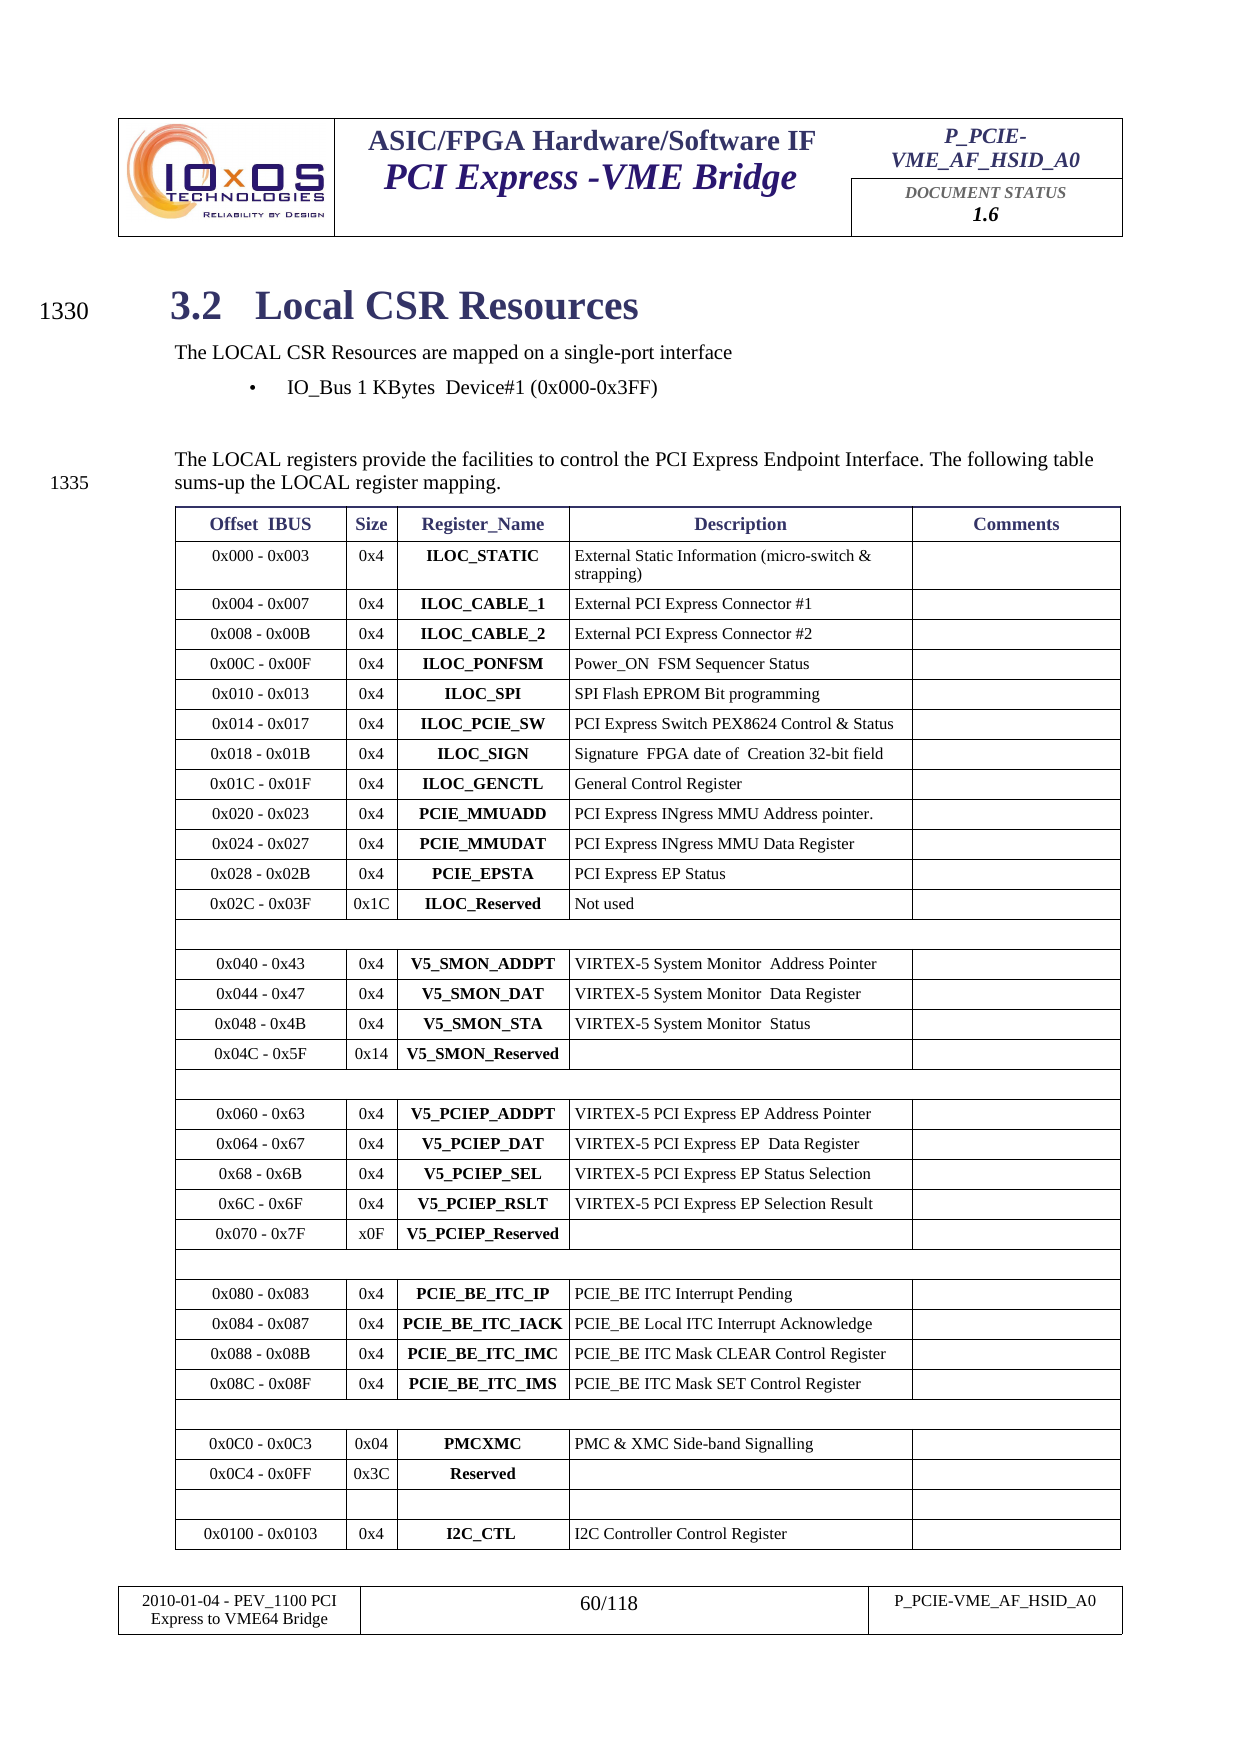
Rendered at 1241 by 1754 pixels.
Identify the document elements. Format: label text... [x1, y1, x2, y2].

table_cell 0x0C0 - 0x0C3 [176, 1430, 346, 1459]
table_cell 0x0100 - 0x0103 [176, 1520, 346, 1549]
table_cell VIRTEX-5 System Monitor Address Pointer [570, 950, 912, 979]
table_cell 0x040 - 0x43 [176, 950, 346, 979]
table_cell PCIE_MMUADD [398, 800, 569, 829]
table_cell 0x4 [347, 740, 397, 769]
table_cell [913, 1190, 1120, 1219]
table_cell 0x4 [347, 800, 397, 829]
table_cell PCIE_BE_ITC_IMS [398, 1370, 569, 1399]
table_cell PMCXMC [398, 1430, 569, 1459]
table_cell 0x0C4 - 0x0FF [176, 1460, 346, 1489]
table_cell 0x4 [347, 1280, 397, 1309]
table_cell V5_SMON_ADDPT [398, 950, 569, 979]
table_cell PMC & XMC Side-band Signalling [570, 1430, 912, 1459]
table_header Offset IBUS [176, 508, 346, 541]
table_cell VIRTEX-5 PCI Express EP Selection Result [570, 1190, 912, 1219]
table_cell General Control Register [570, 770, 912, 799]
table_cell 0x000 - 0x003 [176, 542, 346, 589]
table_cell V5_SMON_Reserved [398, 1040, 569, 1069]
table_cell 0x04 [347, 1430, 397, 1459]
table_cell x0F [347, 1220, 397, 1249]
table_cell [913, 710, 1120, 739]
table_cell 0x6C - 0x6F [176, 1190, 346, 1219]
table_cell PCI Express EP Status [570, 860, 912, 889]
table_cell PCIE_EPSTA [398, 860, 569, 889]
table_header Description [570, 508, 912, 541]
table_cell V5_PCIEP_RSLT [398, 1190, 569, 1219]
table_header Comments [913, 508, 1120, 541]
table_cell VIRTEX-5 System Monitor Status [570, 1010, 912, 1039]
subtitle Local CSR Resources [159, 282, 1122, 328]
table_cell SPI Flash EPROM Bit programming [570, 680, 912, 709]
table_cell 0x4 [347, 590, 397, 619]
table_cell [913, 800, 1120, 829]
table_cell [176, 1400, 1120, 1429]
table_cell 0x4 [347, 620, 397, 649]
table_cell Power_ON FSM Sequencer Status [570, 650, 912, 679]
table_cell [347, 1490, 397, 1519]
table_cell ILOC_STATIC [398, 542, 569, 589]
table_header Register_Name [398, 508, 569, 541]
table_cell I2C Controller Control Register [570, 1520, 912, 1549]
table_cell [913, 1040, 1120, 1069]
table_cell 0x4 [347, 830, 397, 859]
table_cell 0x4 [347, 1100, 397, 1129]
table_cell [913, 1280, 1120, 1309]
table_cell PCIE_BE ITC Interrupt Pending [570, 1280, 912, 1309]
table_cell [398, 1490, 569, 1519]
table_cell [570, 1460, 912, 1489]
table_cell 0x070 - 0x7F [176, 1220, 346, 1249]
table_cell [913, 1430, 1120, 1459]
table_cell VIRTEX-5 PCI Express EP Status Selection [570, 1160, 912, 1189]
table_cell [913, 1310, 1120, 1339]
table_cell PCIE_BE_ITC_IP [398, 1280, 569, 1309]
table_cell 0x4 [347, 1160, 397, 1189]
table_cell 0x3C [347, 1460, 397, 1489]
table_cell PCI Express INgress MMU Address pointer. [570, 800, 912, 829]
table_cell 0x4 [347, 542, 397, 589]
table_cell 0x010 - 0x013 [176, 680, 346, 709]
table_cell VIRTEX-5 PCI Express EP Address Pointer [570, 1100, 912, 1129]
table_cell PCIE_BE Local ITC Interrupt Acknowledge [570, 1310, 912, 1339]
table_cell 0x4 [347, 650, 397, 679]
table_cell 0x4 [347, 680, 397, 709]
table_cell 0x088 - 0x08B [176, 1340, 346, 1369]
table_cell ILOC_PONFSM [398, 650, 569, 679]
table_cell Reserved [398, 1460, 569, 1489]
table_cell ILOC_PCIE_SW [398, 710, 569, 739]
table_cell [913, 542, 1120, 589]
table_cell ILOC_GENCTL [398, 770, 569, 799]
table_cell [913, 1130, 1120, 1159]
table_cell 0x024 - 0x027 [176, 830, 346, 859]
table_cell 0x044 - 0x47 [176, 980, 346, 1009]
table_cell 0x14 [347, 1040, 397, 1069]
table_cell [913, 590, 1120, 619]
picture [125, 123, 326, 222]
table_cell PCI Express INgress MMU Data Register [570, 830, 912, 859]
table_cell [913, 1520, 1120, 1549]
table_cell [913, 620, 1120, 649]
table_cell VIRTEX-5 PCI Express EP Data Register [570, 1130, 912, 1159]
table_cell 0x4 [347, 1130, 397, 1159]
table_cell 0x084 - 0x087 [176, 1310, 346, 1339]
table_cell 0x4 [347, 1340, 397, 1369]
table_cell 0x4 [347, 980, 397, 1009]
table_cell External Static Information (micro-switch & strapping) [570, 542, 912, 589]
table_cell [913, 650, 1120, 679]
table_cell [913, 1100, 1120, 1129]
table_cell [913, 860, 1120, 889]
table_cell 0x4 [347, 710, 397, 739]
table_cell 0x4 [347, 1370, 397, 1399]
table_cell 0x008 - 0x00B [176, 620, 346, 649]
table_cell ILOC_Reserved [398, 890, 569, 919]
table_cell ILOC_CABLE_2 [398, 620, 569, 649]
table_cell [913, 1460, 1120, 1489]
table_cell [176, 1250, 1120, 1279]
table_cell [913, 1010, 1120, 1039]
table_cell 0x048 - 0x4B [176, 1010, 346, 1039]
table_cell 0x1C [347, 890, 397, 919]
table_cell [913, 950, 1120, 979]
table_cell V5_PCIEP_SEL [398, 1160, 569, 1189]
table_cell 0x4 [347, 860, 397, 889]
table_cell PCIE_MMUDAT [398, 830, 569, 859]
table_cell 0x01C - 0x01F [176, 770, 346, 799]
table_cell [570, 1040, 912, 1069]
table_cell [913, 1160, 1120, 1189]
table_cell 0x028 - 0x02B [176, 860, 346, 889]
table_cell 0x4 [347, 1520, 397, 1549]
table_cell 0x4 [347, 770, 397, 799]
table_cell 0x018 - 0x01B [176, 740, 346, 769]
table_cell [913, 1490, 1120, 1519]
table_cell [570, 1490, 912, 1519]
table_cell PCI Express Switch PEX8624 Control & Status [570, 710, 912, 739]
table_cell PCIE_BE_ITC_IMC [398, 1340, 569, 1369]
table_cell 0x064 - 0x67 [176, 1130, 346, 1159]
table_cell Not used [570, 890, 912, 919]
table_cell [176, 1490, 346, 1519]
table_cell External PCI Express Connector #2 [570, 620, 912, 649]
table_header Size [347, 508, 397, 541]
table_cell V5_SMON_DAT [398, 980, 569, 1009]
table_cell [913, 1220, 1120, 1249]
table_cell 0x014 - 0x017 [176, 710, 346, 739]
table_cell [913, 1370, 1120, 1399]
table_cell 0x02C - 0x03F [176, 890, 346, 919]
table_cell 0x4 [347, 950, 397, 979]
table_cell 0x00C - 0x00F [176, 650, 346, 679]
table_cell [913, 830, 1120, 859]
table_cell I2C_CTL [398, 1520, 569, 1549]
table_cell VIRTEX-5 System Monitor Data Register [570, 980, 912, 1009]
table_cell PCIE_BE_ITC_IACK [398, 1310, 569, 1339]
table_cell 0x060 - 0x63 [176, 1100, 346, 1129]
table_cell [913, 680, 1120, 709]
table_cell 0x4 [347, 1010, 397, 1039]
table_cell [570, 1220, 912, 1249]
table_cell V5_PCIEP_DAT [398, 1130, 569, 1159]
table_cell 0x020 - 0x023 [176, 800, 346, 829]
table_cell [913, 740, 1120, 769]
table_cell 0x68 - 0x6B [176, 1160, 346, 1189]
table_cell 0x080 - 0x083 [176, 1280, 346, 1309]
table_cell [913, 890, 1120, 919]
table_cell ILOC_CABLE_1 [398, 590, 569, 619]
table_cell [913, 980, 1120, 1009]
table_cell V5_PCIEP_ADDPT [398, 1100, 569, 1129]
table_cell [176, 920, 1120, 949]
text The LOCAL registers provide the facilities to control the PCI Express Endpoint Interface. The following table sums-up the LOCAL register mapping. [174, 447, 1122, 494]
table_cell [913, 770, 1120, 799]
table_cell V5_PCIEP_Reserved [398, 1220, 569, 1249]
table_cell 0x004 - 0x007 [176, 590, 346, 619]
table_cell V5_SMON_STA [398, 1010, 569, 1039]
table_cell [176, 1070, 1120, 1099]
table_cell PCIE_BE ITC Mask SET Control Register [570, 1370, 912, 1399]
table_cell External PCI Express Connector #1 [570, 590, 912, 619]
table_cell PCIE_BE ITC Mask CLEAR Control Register [570, 1340, 912, 1369]
table_cell ILOC_SIGN [398, 740, 569, 769]
table_cell 0x04C - 0x5F [176, 1040, 346, 1069]
table_cell 0x4 [347, 1310, 397, 1339]
table_cell 0x4 [347, 1190, 397, 1219]
list IO_Bus 1 KBytes Device#1 (0x000-0x3FF) [249, 376, 1122, 399]
table_cell Signature FPGA date of Creation 32-bit field [570, 740, 912, 769]
table_cell 0x08C - 0x08F [176, 1370, 346, 1399]
table_cell ILOC_SPI [398, 680, 569, 709]
text The LOCAL CSR Resources are mapped on a single-port interface [174, 341, 1122, 364]
table_cell [913, 1340, 1120, 1369]
